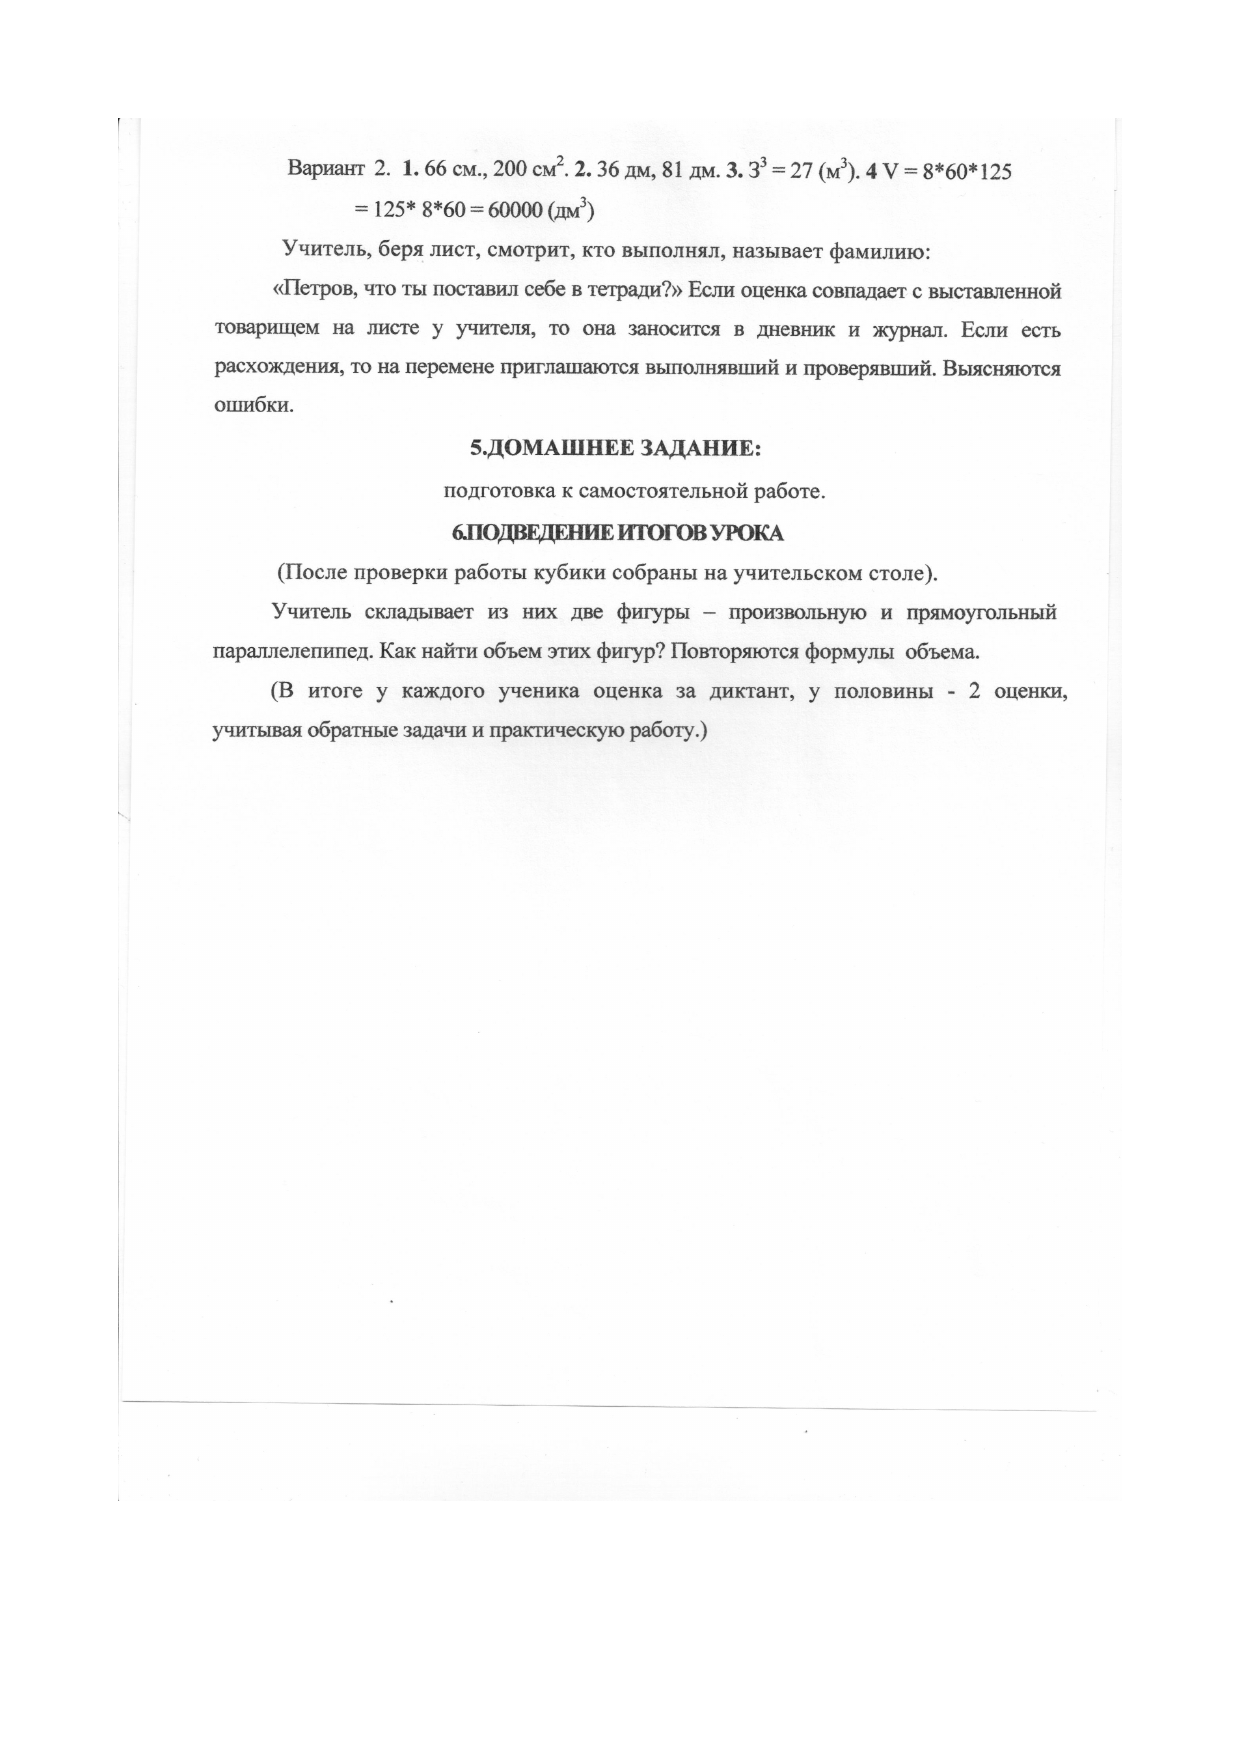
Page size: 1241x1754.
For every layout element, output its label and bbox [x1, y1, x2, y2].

picture [118, 118, 1122, 1501]
